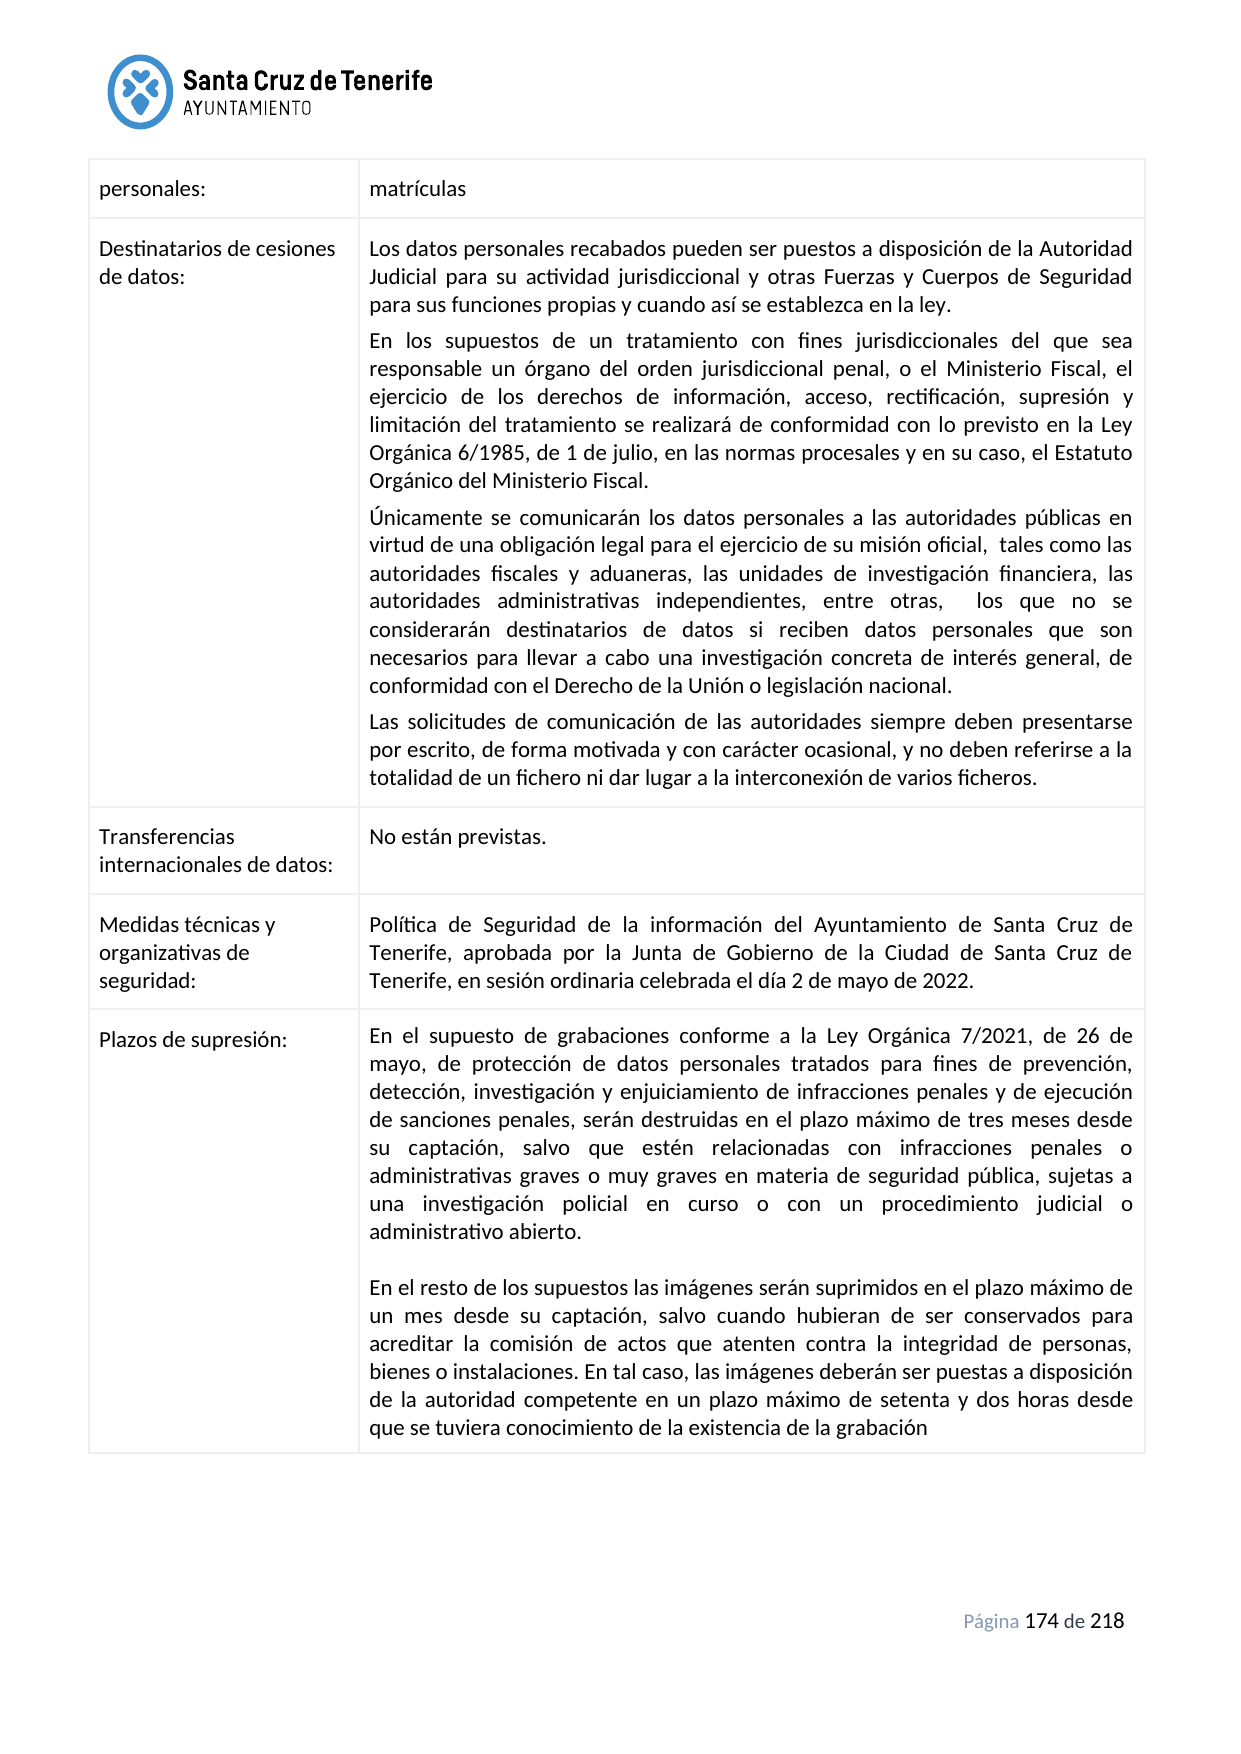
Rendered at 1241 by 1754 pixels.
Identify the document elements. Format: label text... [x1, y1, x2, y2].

table_cell Los datos personales recabados pueden ser puestos a disposición de la Autoridad Judicial para su actividad jurisdiccional y otras Fuerzas y Cuerpos de Seguridad para sus funciones propias y cuando así se establezca en la ley. En los supuestos de un tratamiento con fines jurisdiccionales del que sea responsable un órgano del orden jurisdiccional penal, o el Ministerio Fiscal, el ejercicio de los derechos de información, acceso, rectificación, supresión y limitación del tratamiento se realizará de conformidad con lo previsto en la Ley Orgánica 6/1985, de 1 de julio, en las normas procesales y en su caso, el Estatuto Orgánico del Ministerio Fiscal. Únicamente se comunicarán los datos personales a las autoridades públicas en virtud de una obligación legal para el ejercicio de su misión oficial, tales como las autoridades fiscales y aduaneras, las unidades de investigación financiera, las autoridades administrativas independientes, entre otras, los que no se considerarán destinatarios de datos si reciben datos personales que son necesarios para llevar a cabo una investigación concreta de interés general, de conformidad con el Derecho de la Unión o legislación nacional. Las solicitudes de comunicación de las autoridades siempre deben presentarse por escrito, de forma motivada y con carácter ocasional, y no deben referirse a la totalidad de un fichero ni dar lugar a la interconexión de varios ficheros. [360, 219, 1144, 806]
table_cell Medidas técnicas y organizativas de seguridad: [90, 895, 358, 1008]
table_cell Destinatarios de cesiones de datos: [90, 219, 358, 806]
table_cell En el supuesto de grabaciones conforme a la Ley Orgánica 7/2021, de 26 de mayo, de protección de datos personales tratados para fines de prevención, detección, investigación y enjuiciamiento de infracciones penales y de ejecución de sanciones penales, serán destruidas en el plazo máximo de tres meses desde su captación, salvo que estén relacionadas con infracciones penales o administrativas graves o muy graves en materia de seguridad pública, sujetas a una investigación policial en curso o con un procedimiento judicial o administrativo abierto. En el resto de los supuestos las imágenes serán suprimidos en el plazo máximo de un mes desde su captación, salvo cuando hubieran de ser conservados para acreditar la comisión de actos que atenten contra la integridad de personas, bienes o instalaciones. En tal caso, las imágenes deberán ser puestas a disposición de la autoridad competente en un plazo máximo de setenta y dos horas desde que se tuviera conocimiento de la existencia de la grabación [360, 1010, 1144, 1452]
table_cell No están previstas. [360, 808, 1144, 893]
table_cell Transferencias internacionales de datos: [90, 808, 358, 893]
table_cell Plazos de supresión: [90, 1010, 358, 1452]
table_cell matrículas [360, 160, 1144, 217]
table_cell Política de Seguridad de la información del Ayuntamiento de Santa Cruz de Tenerife, aprobada por la Junta de Gobierno de la Ciudad de Santa Cruz de Tenerife, en sesión ordinaria celebrada el día 2 de mayo de 2022. [360, 895, 1144, 1008]
table_cell personales: [90, 160, 358, 217]
